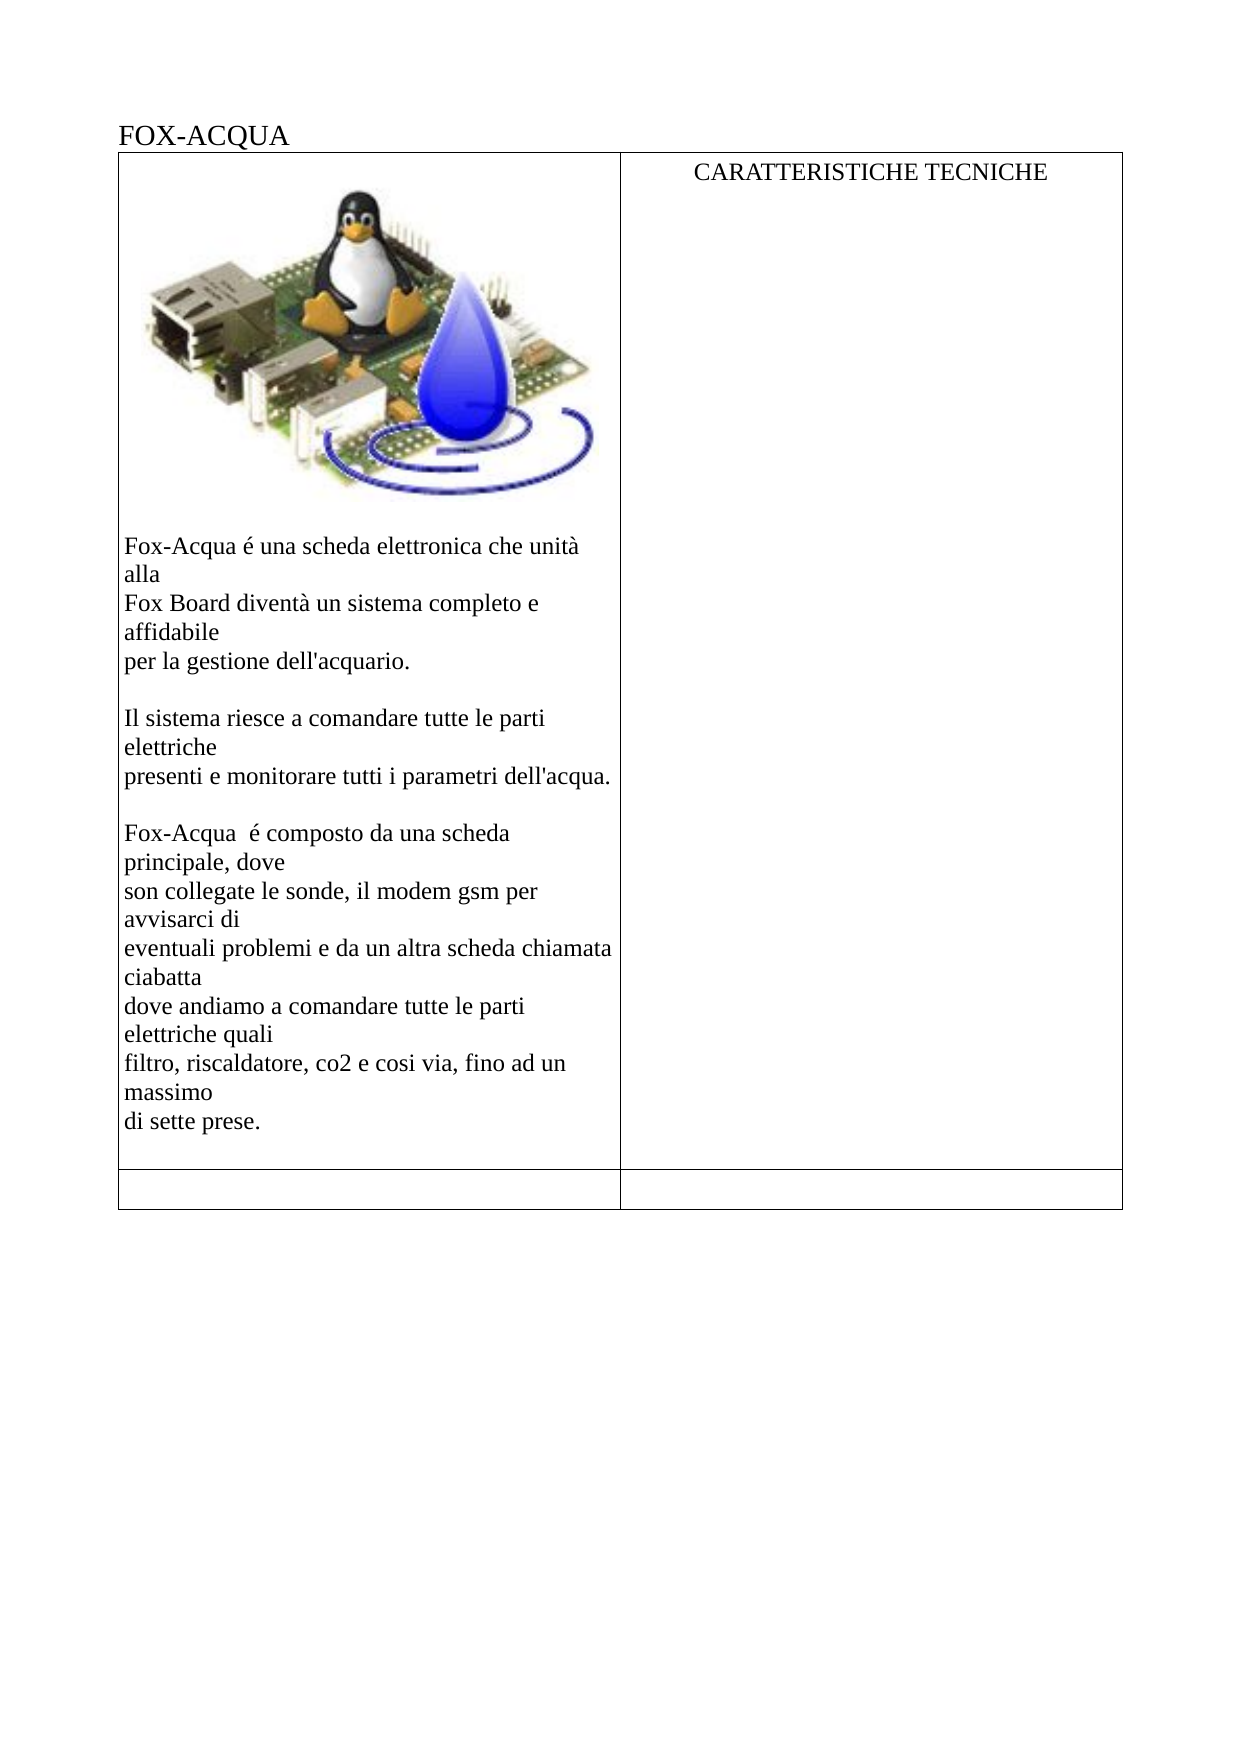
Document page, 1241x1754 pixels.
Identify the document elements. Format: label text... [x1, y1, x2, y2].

table_header Fox-Acqua é una scheda elettronica che unità alla Fox Board diventà un sistema completo e affidabile per la gestione dell'acquario. Il sistema riesce a comandare tutte le parti elettriche presenti e monitorare tutti i parametri dell'acqua. Fox-Acqua é composto da una scheda principale, dove son collegate le sonde, il modem gsm per avvisarci di eventuali problemi e da un altra scheda chiamata ciabatta dove andiamo a comandare tutte le parti elettriche quali filtro, riscaldatore, co2 e cosi via, fino ad un massimo di sette prese. [119, 153, 620, 1169]
table_cell [621, 1170, 1122, 1209]
table_cell [119, 1170, 620, 1209]
table_header CARATTERISTICHE TECNICHE [621, 153, 1122, 1169]
text FOX-ACQUA [118, 118, 1122, 152]
picture [140, 172, 600, 502]
